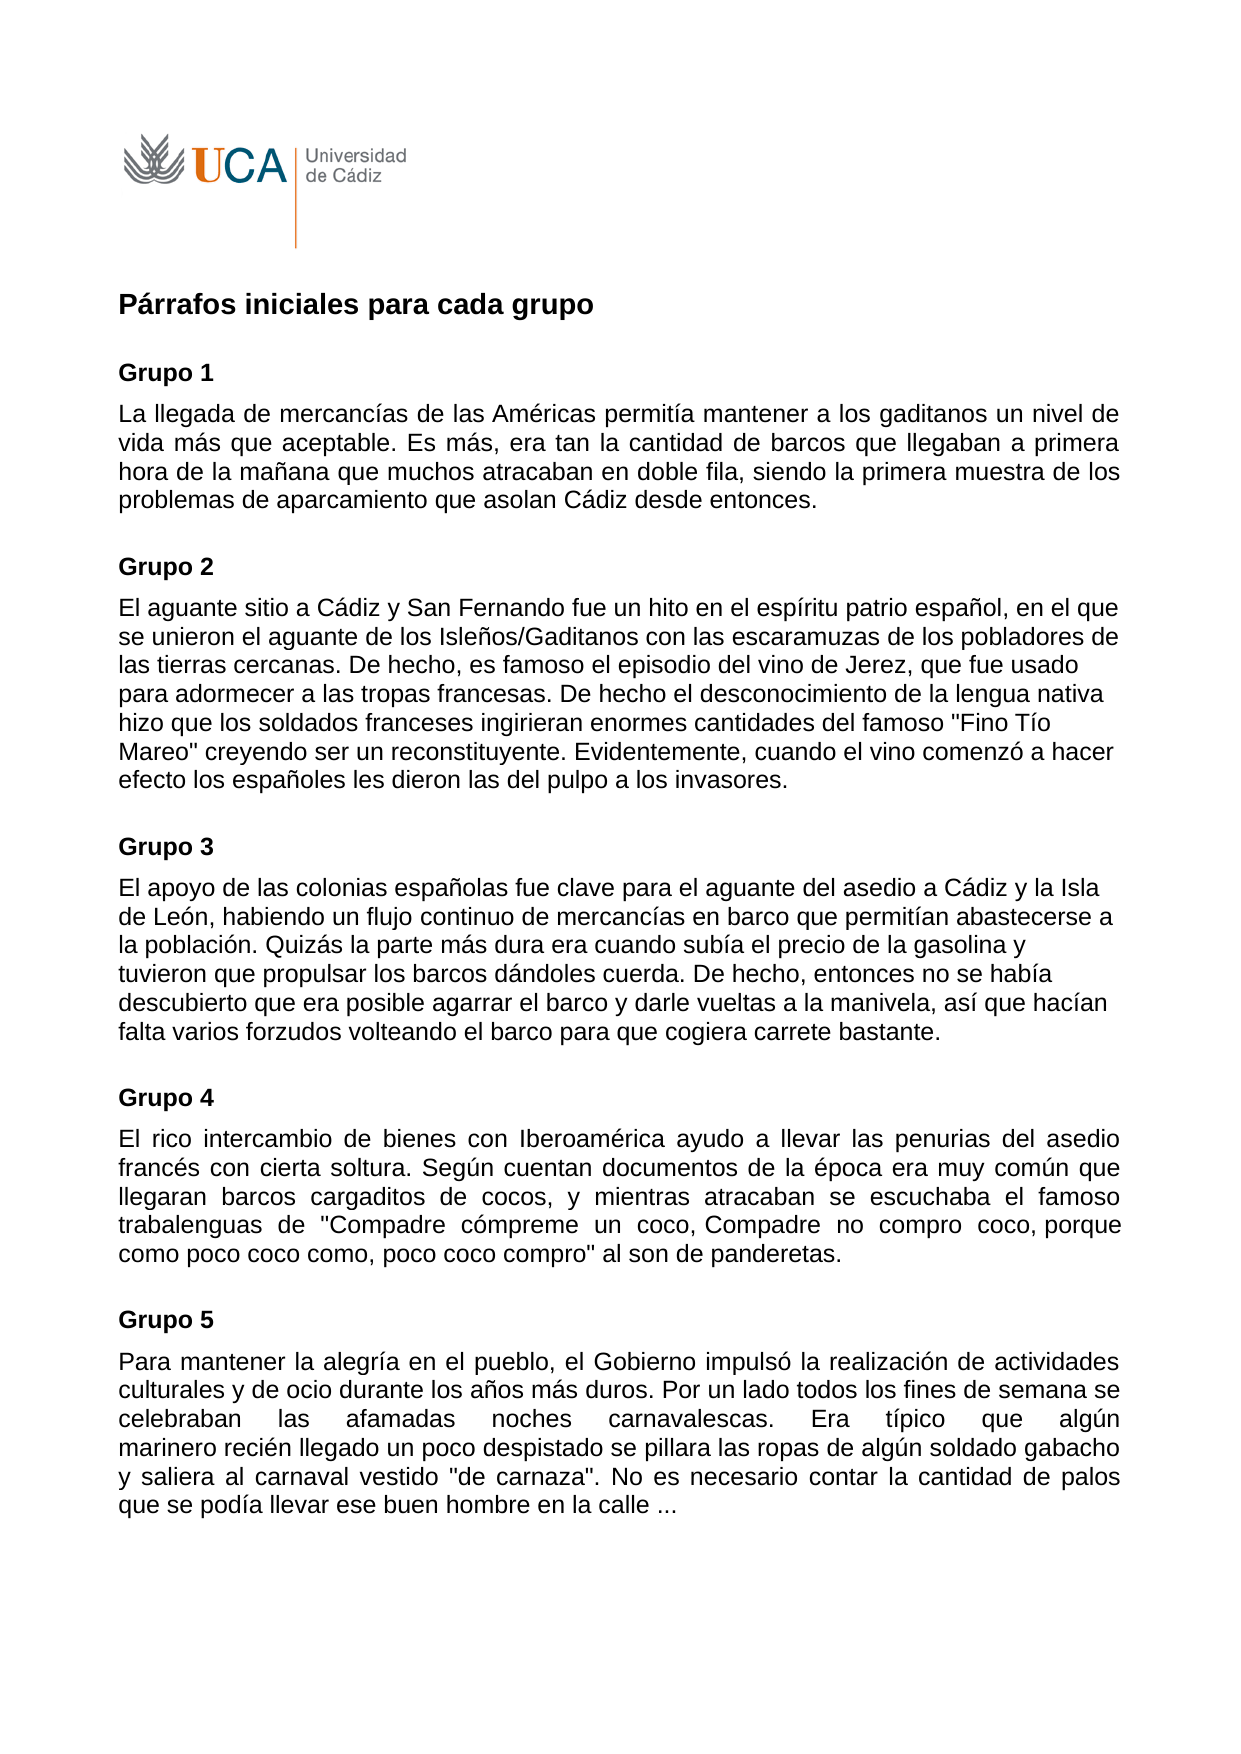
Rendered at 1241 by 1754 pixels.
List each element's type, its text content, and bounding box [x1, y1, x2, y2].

subtitle Grupo 1 [118, 358, 1122, 387]
subtitle Grupo 2 [118, 552, 1122, 580]
subtitle Párrafos iniciales para cada grupo [118, 287, 1122, 320]
picture [121, 128, 411, 255]
subtitle Grupo 4 [118, 1083, 1122, 1112]
text Para mantener la alegría en el pueblo, el Gobierno impulsó la realización de actividades culturales y de ocio durante los años más duros. Por un lado todos los fines de semana se celebraban las afamadas noches carnavalescas. Era típico que algún marinero recién llegado un poco despistado se pillara las ropas de algún soldado gabacho y saliera al carnaval vestido "de carnaza". No es necesario contar la cantidad de palos que se podía llevar ese buen hombre en la calle ... [118, 1347, 1122, 1519]
subtitle Grupo 5 [118, 1305, 1122, 1334]
text El aguante sitio a Cádiz y San Fernando fue un hito en el espíritu patrio español, en el que se unieron el aguante de los Isleños/Gaditanos con las escaramuzas de los pobladores de las tierras cercanas. De hecho, es famoso el episodio del vino de Jerez, que fue usado para adormecer a las tropas francesas. De hecho el desconocimiento de la lengua nativa hizo que los soldados franceses ingirieran enormes cantidades del famoso "Fino Tío Mareo" creyendo ser un reconstituyente. Evidentemente, cuando el vino comenzó a hacer efecto los españoles les dieron las del pulpo a los invasores. [118, 593, 1122, 794]
subtitle Grupo 3 [118, 832, 1122, 860]
text El apoyo de las colonias españolas fue clave para el aguante del asedio a Cádiz y la Isla de León, habiendo un flujo continuo de mercancías en barco que permitían abastecerse a la población. Quizás la parte más dura era cuando subía el precio de la gasolina y tuvieron que propulsar los barcos dándoles cuerda. De hecho, entonces no se había descubierto que era posible agarrar el barco y darle vueltas a la manivela, así que hacían falta varios forzudos volteando el barco para que cogiera carrete bastante. [118, 873, 1122, 1045]
text La llegada de mercancías de las Américas permitía mantener a los gaditanos un nivel de vida más que aceptable. Es más, era tan la cantidad de barcos que llegaban a primera hora de la mañana que muchos atracaban en doble fila, siendo la primera muestra de los problemas de aparcamiento que asolan Cádiz desde entonces. [118, 399, 1122, 514]
text El rico intercambio de bienes con Iberoamérica ayudo a llevar las penurias del asedio francés con cierta soltura. Según cuentan documentos de la época era muy común que llegaran barcos cargaditos de cocos, y mientras atracaban se escuchaba el famoso trabalenguas de "Compadre cómpreme un coco, Compadre no compro coco, porque como poco coco como, poco coco compro" al son de panderetas. [118, 1124, 1122, 1268]
